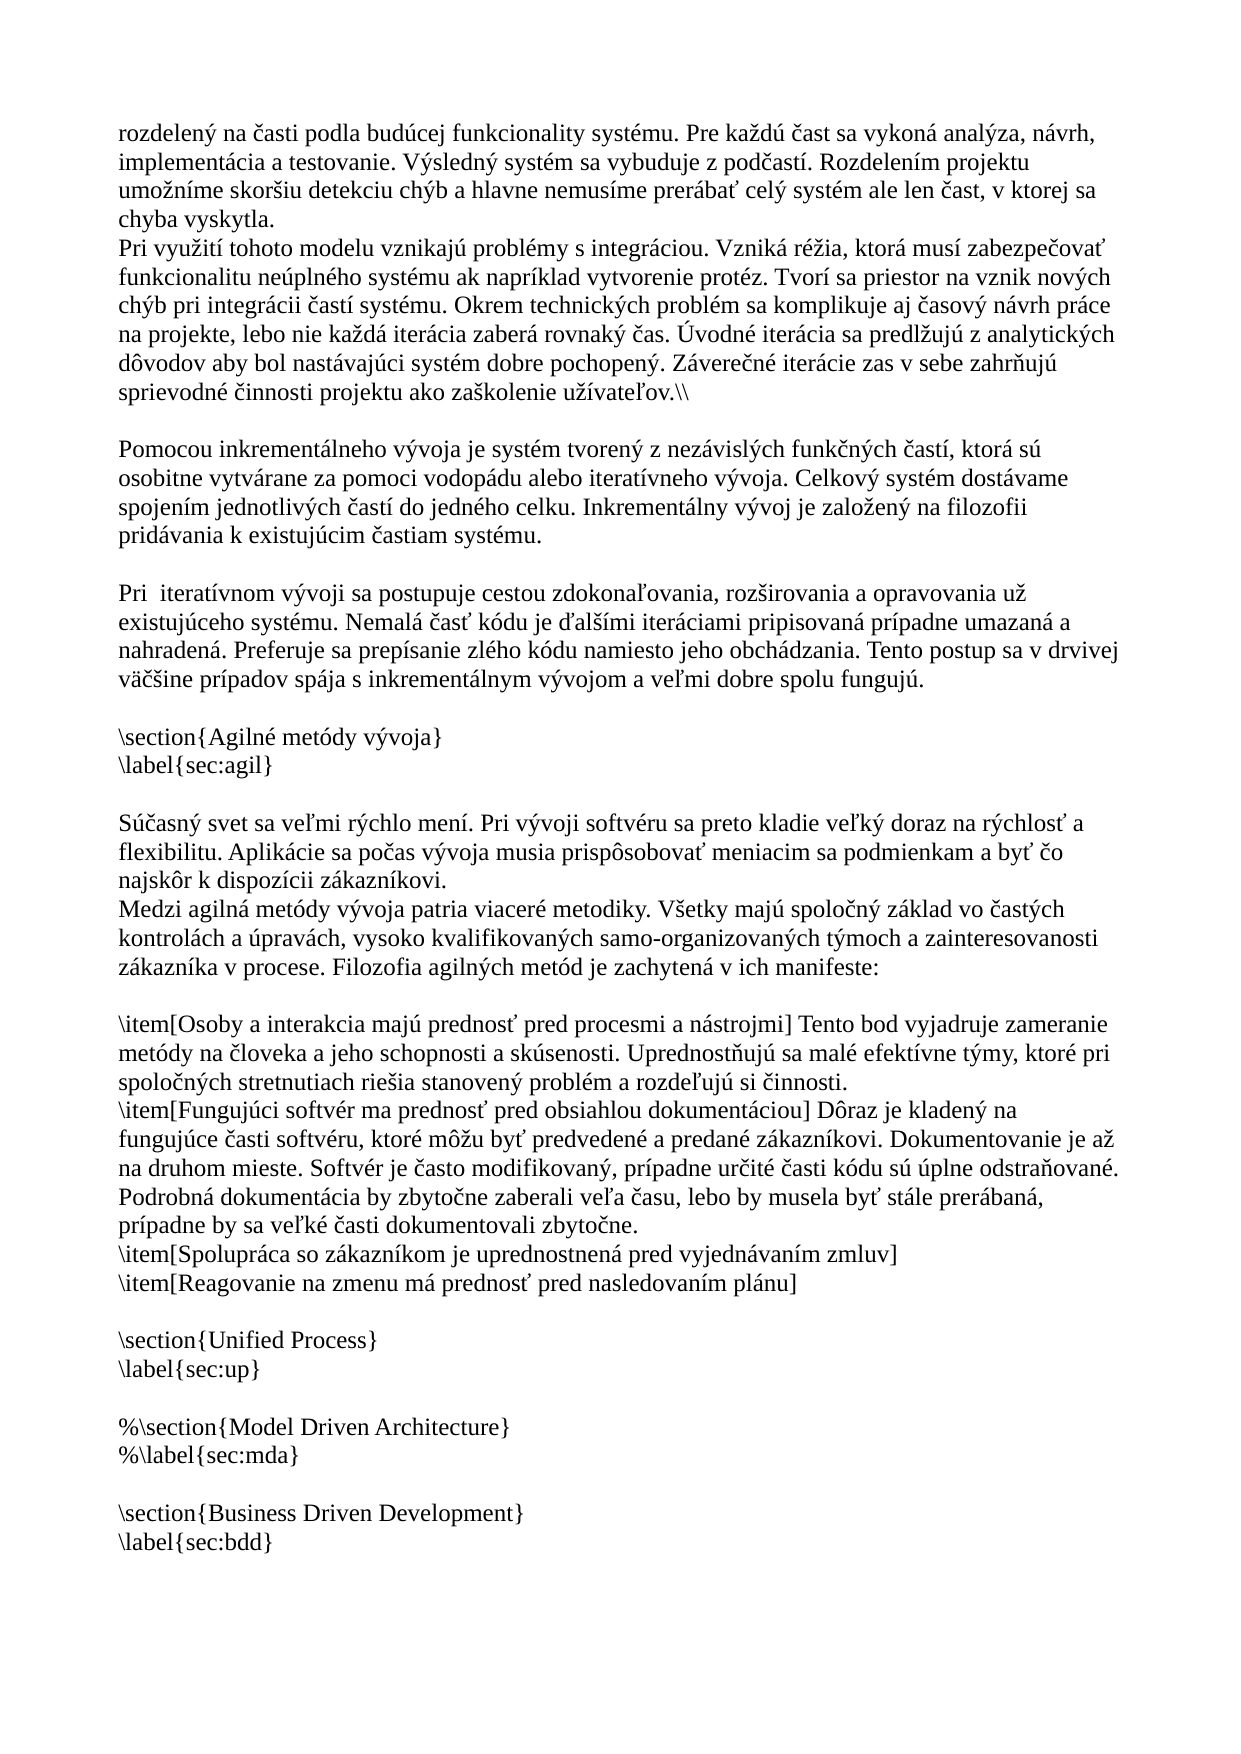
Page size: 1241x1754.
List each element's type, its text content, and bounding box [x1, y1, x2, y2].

text \item[Spolupráca so zákazníkom je uprednostnená pred vyjednávaním zmluv] [118, 1239, 1122, 1268]
text \item[Fungujúci softvér ma prednosť pred obsiahlou dokumentáciou] Dôraz je kladený na fungujúce časti softvéru, ktoré môžu byť predvedené a predané zákazníkovi. Dokumentovanie je až na druhom mieste. Softvér je často modifikovaný, prípadne určité časti kódu sú úplne odstraňované. Podrobná dokumentácia by zbytočne zaberali veľa času, lebo by musela byť stále prerábaná, prípadne by sa veľké časti dokumentovali zbytočne. [118, 1096, 1122, 1239]
text rozdelený na časti podla budúcej funkcionality systému. Pre každú čast sa vykoná analýza, návrh, implementácia a testovanie. Výsledný systém sa vybuduje z podčastí. Rozdelením projektu umožníme skoršiu detekciu chýb a hlavne nemusíme prerábať celý systém ale len čast, v ktorej sa chyba vyskytla. [118, 118, 1122, 233]
text Súčasný svet sa veľmi rýchlo mení. Pri vývoji softvéru sa preto kladie veľký doraz na rýchlosť a flexibilitu. Aplikácie sa počas vývoja musia prispôsobovať meniacim sa podmienkam a byť čo najskôr k dispozícii zákazníkovi. [118, 808, 1122, 894]
text %\section{Model Driven Architecture} [118, 1412, 1122, 1441]
text \section{Agilné metódy vývoja} [118, 722, 1122, 751]
text Pri iteratívnom vývoji sa postupuje cestou zdokonaľovania, rozširovania a opravovania už existujúceho systému. Nemalá časť kódu je ďalšími iteráciami pripisovaná prípadne umazaná a nahradená. Preferuje sa prepísanie zlého kódu namiesto jeho obchádzania. Tento postup sa v drvivej väčšine prípadov spája s inkrementálnym vývojom a veľmi dobre spolu fungujú. [118, 578, 1122, 693]
text \label{sec:agil} [118, 751, 1122, 779]
text \section{Business Driven Development} [118, 1498, 1122, 1527]
text \label{sec:bdd} [118, 1527, 1122, 1556]
text Pomocou inkrementálneho vývoja je systém tvorený z nezávislých funkčných častí, ktorá sú osobitne vytvárane za pomoci vodopádu alebo iteratívneho vývoja. Celkový systém dostávame spojením jednotlivých častí do jedného celku. Inkrementálny vývoj je založený na filozofii pridávania k existujúcim častiam systému. [118, 434, 1122, 549]
text \item[Osoby a interakcia majú prednosť pred procesmi a nástrojmi] Tento bod vyjadruje zameranie metódy na človeka a jeho schopnosti a skúsenosti. Uprednostňujú sa malé efektívne týmy, ktoré pri spoločných stretnutiach riešia stanovený problém a rozdeľujú si činnosti. [118, 1009, 1122, 1096]
text Medzi agilná metódy vývoja patria viaceré metodiky. Všetky majú spoločný základ vo častých kontrolách a úpravách, vysoko kvalifikovaných samo-organizovaných týmoch a zainteresovanosti zákazníka v procese. Filozofia agilných metód je zachytená v ich manifeste: [118, 894, 1122, 981]
text Pri využití tohoto modelu vznikajú problémy s integráciou. Vzniká réžia, ktorá musí zabezpečovať funkcionalitu neúplného systému ak napríklad vytvorenie protéz. Tvorí sa priestor na vznik nových chýb pri integrácii častí systému. Okrem technických problém sa komplikuje aj časový návrh práce na projekte, lebo nie každá iterácia zaberá rovnaký čas. Úvodné iterácia sa predlžujú z analytických dôvodov aby bol nastávajúci systém dobre pochopený. Záverečné iterácie zas v sebe zahrňujú sprievodné činnosti projektu ako zaškolenie užívateľov.\\ [118, 233, 1122, 406]
text \label{sec:up} [118, 1354, 1122, 1383]
text \item[Reagovanie na zmenu má prednosť pred nasledovaním plánu] [118, 1268, 1122, 1297]
text \section{Unified Process} [118, 1326, 1122, 1354]
text %\label{sec:mda} [118, 1441, 1122, 1469]
